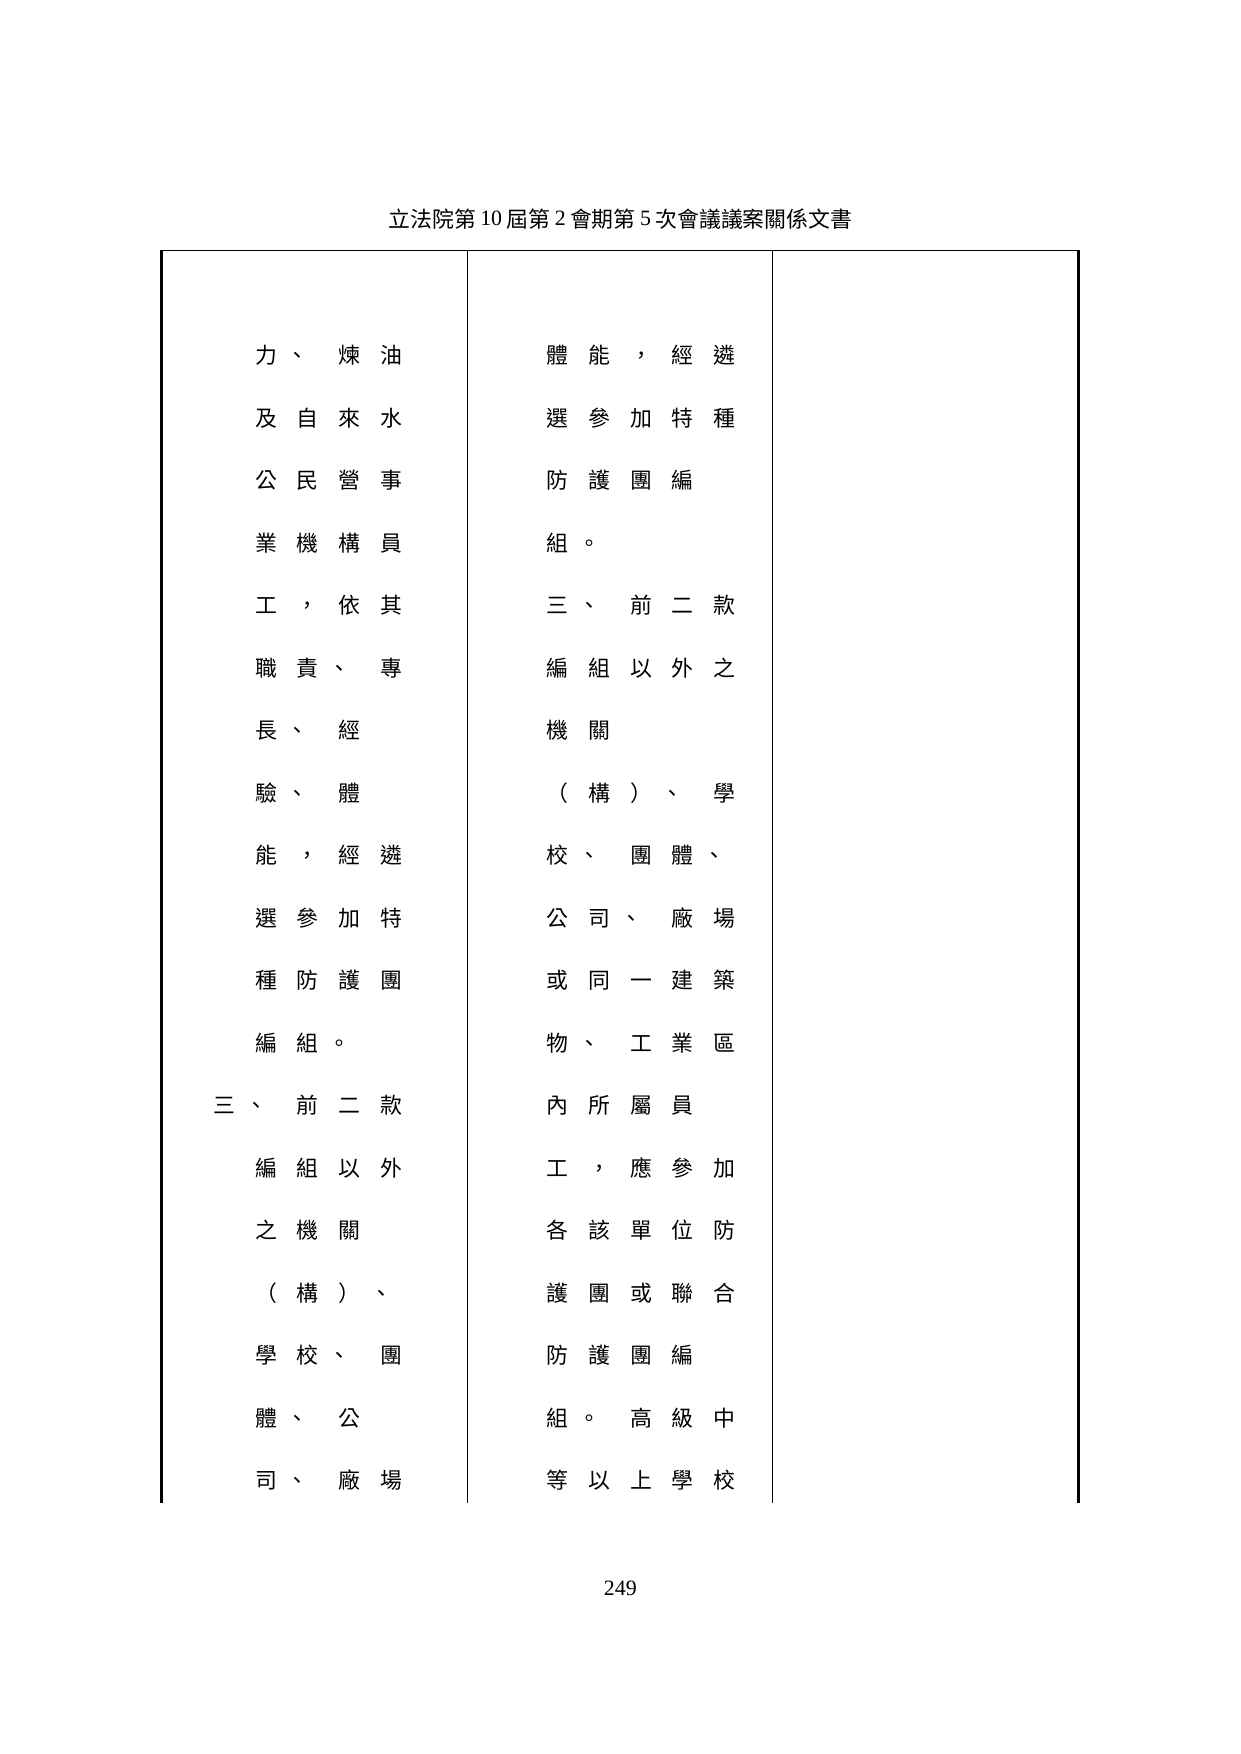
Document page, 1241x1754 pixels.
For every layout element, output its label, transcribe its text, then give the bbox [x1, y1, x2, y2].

table_cell [773, 251, 1077, 1503]
table_cell 力、煉油及自來水公民營事業機構員工，依其職責、專長、經驗、體能，經遴選參加特種防護團編組。 三、前二款編組以外之機關（構）、學校、團體、公司、廠場 [163, 251, 467, 1503]
table_cell 體能，經遴選參加特種防護團編組。 三、前二款編組以外之機關（構）、學校、團體、公司、廠場或同一建築物、工業區內所屬員工，應參加各該單位防護團或聯合防護團編組。高級中等以上學校 [468, 251, 772, 1503]
